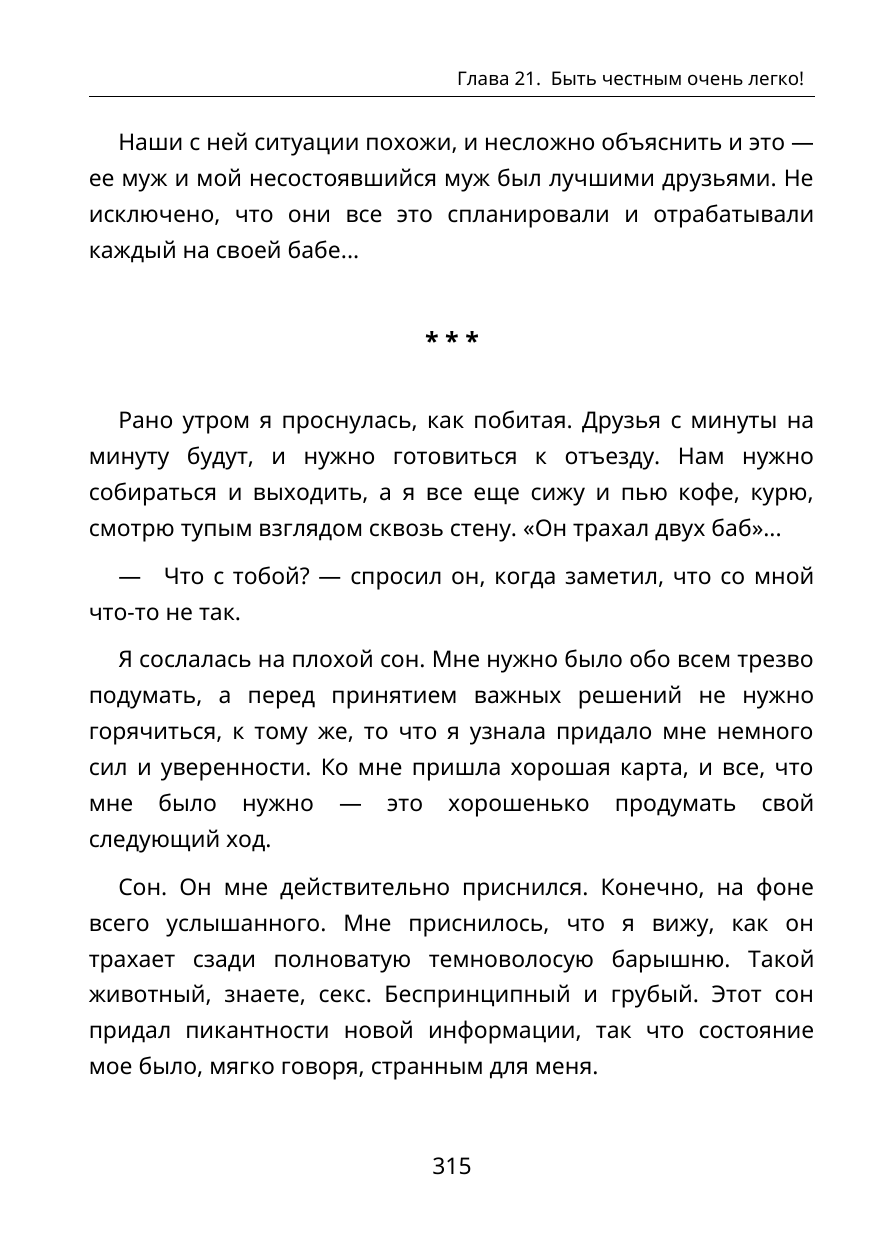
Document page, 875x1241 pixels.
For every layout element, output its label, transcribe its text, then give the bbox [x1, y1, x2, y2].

text Я сослалась на плохой сон. Мне нужно было обо всем трезво подумать, а перед принятием важных решений не нужно горячиться, к тому же, то что я узнала придало мне немного сил и уверенности. Ко мне пришла хорошая карта, и все, что мне было нужно — это хорошенько продумать свой следующий ход. [88, 643, 815, 854]
list Что с тобой? — спросил он, когда заметил, что со мной что-то не так. [88, 559, 815, 627]
subtitle * * * [88, 323, 815, 357]
text Сон. Он мне действительно приснился. Конечно, на фоне всего услышанного. Мне приснилось, что я вижу, как он трахает сзади полноватую темноволосую барышню. Такой животный, знаете, секс. Беспринципный и грубый. Этот сон придал пикантности новой информации, так что состояние мое было, мягко говоря, странным для меня. [88, 871, 815, 1082]
text Наши с ней ситуации похожи, и несложно объяснить и это — ее муж и мой несостоявшийся муж был лучшими друзьями. Не исключено, что они все это спланировали и отрабатывали каждый на своей бабе... [88, 126, 815, 265]
text Рано утром я проснулась, как побитая. Друзья с минуты на минуту будут, и нужно готовиться к отъезду. Нам нужно собираться и выходить, а я все еще сижу и пью кофе, курю, смотрю тупым взглядом сквозь стену. «Он трахал двух баб»... [88, 404, 815, 543]
